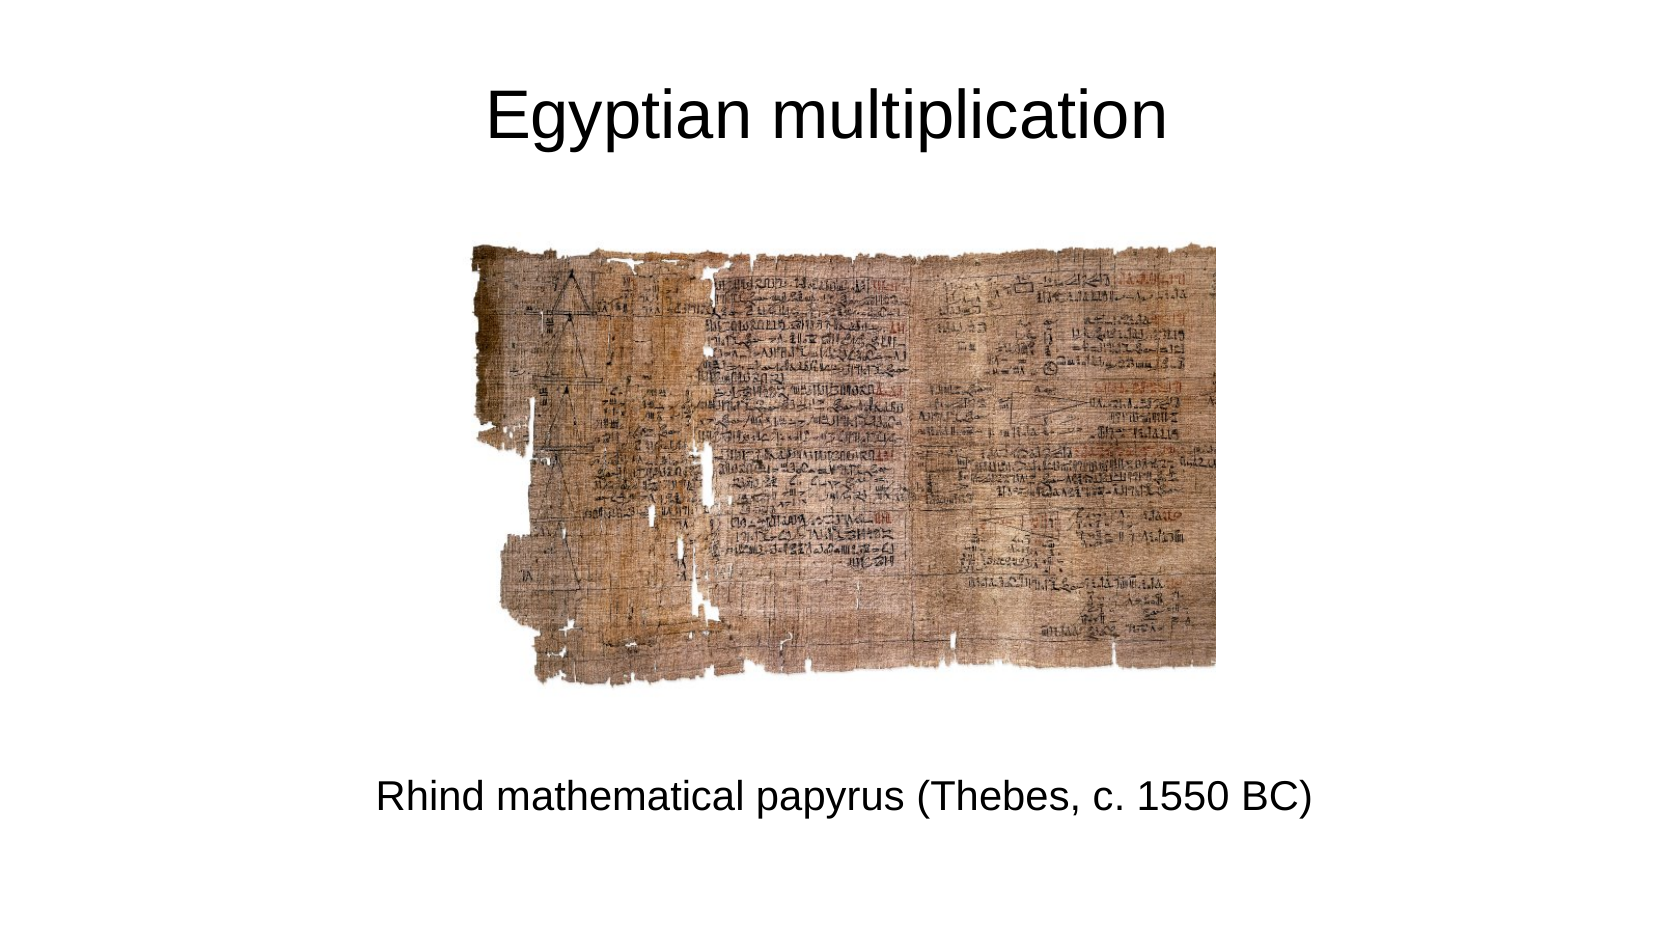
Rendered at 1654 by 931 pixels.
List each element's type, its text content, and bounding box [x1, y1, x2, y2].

picture [438, 232, 1216, 698]
title Egyptian multiplication [82, 37, 1571, 193]
subtitle Rhind mathematical papyrus (Thebes, c. 1550 BC) [82, 750, 1571, 841]
